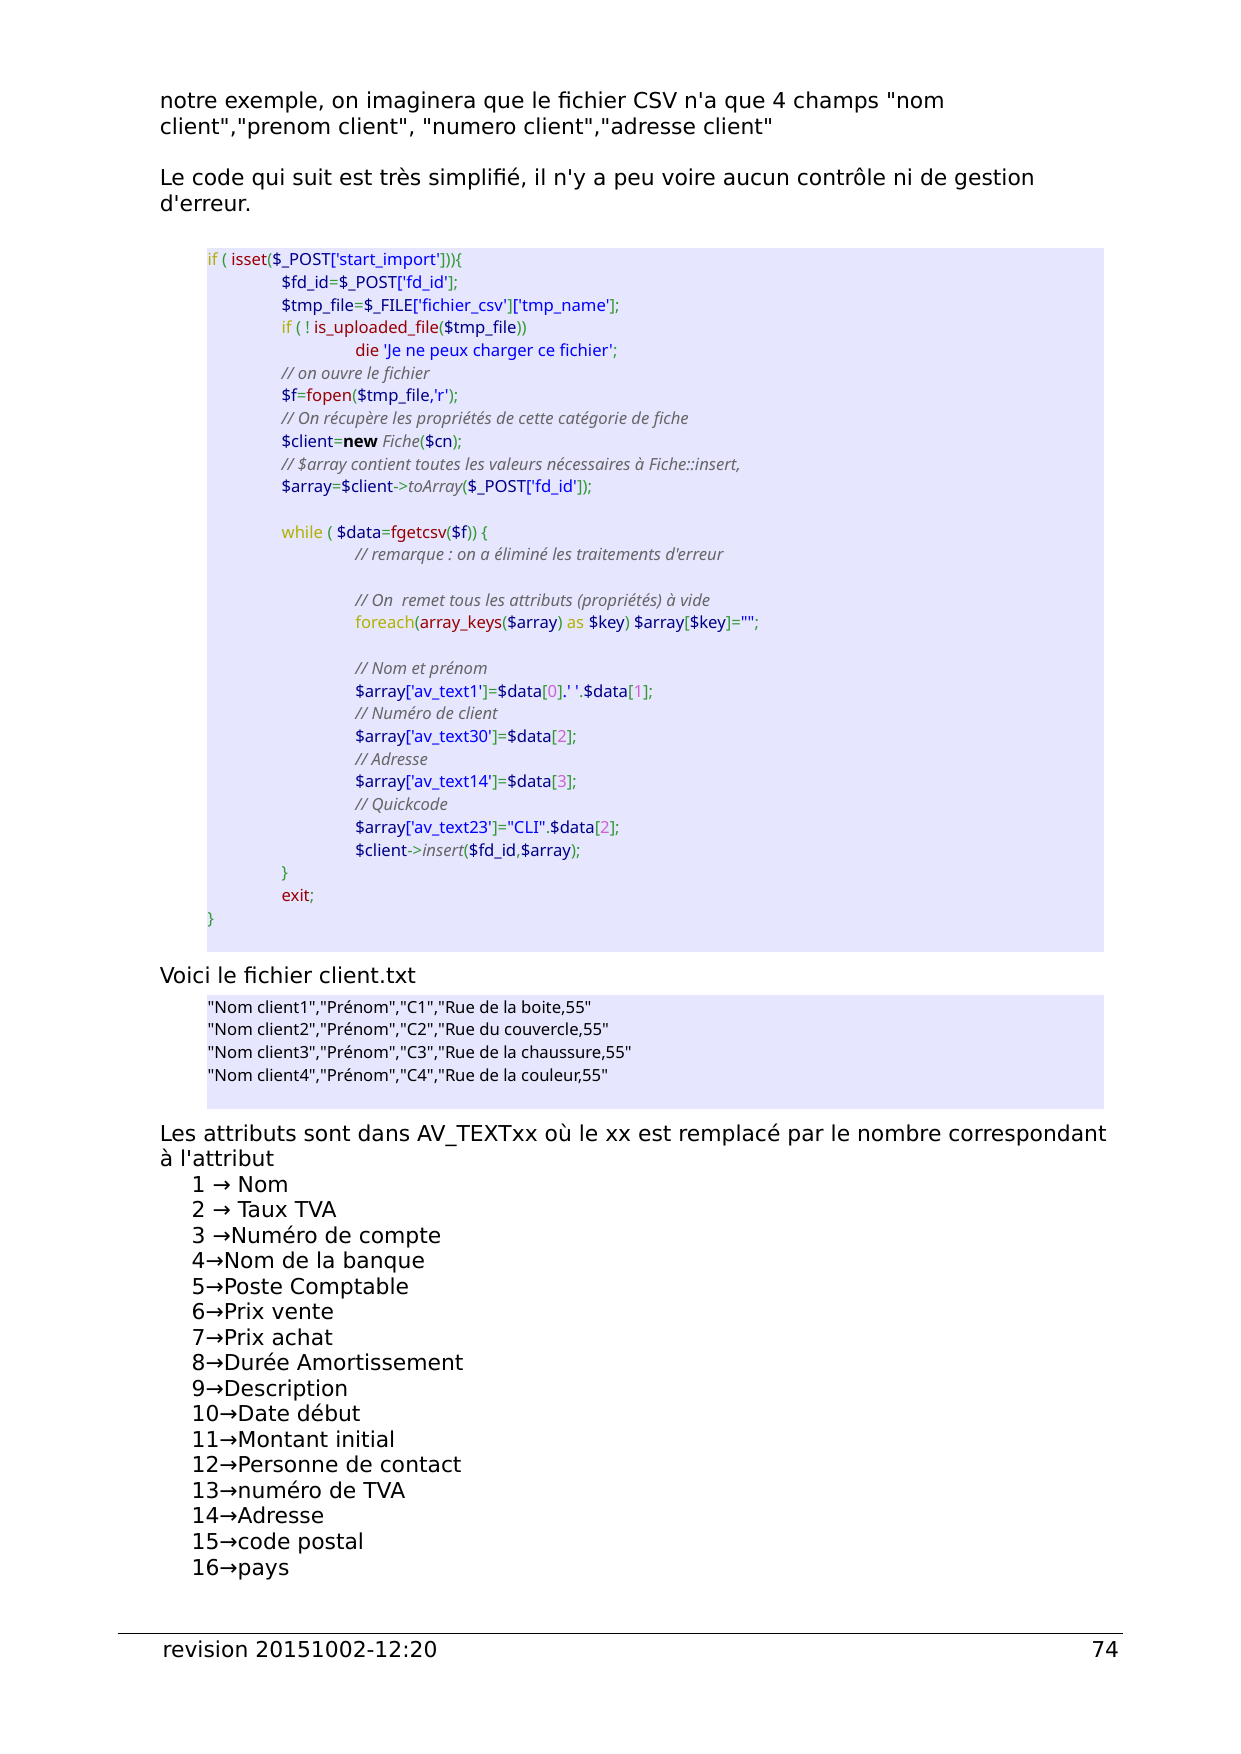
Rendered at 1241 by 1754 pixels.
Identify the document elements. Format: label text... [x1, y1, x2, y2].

text 15→code postal [191, 1529, 1123, 1554]
text 12→Personne de contact [191, 1452, 1123, 1478]
text 3 →Numéro de compte [191, 1223, 1123, 1248]
text if ( isset($_POST['start_import'])){ $fd_id=$_POST['fd_id']; $tmp_file=$_FILE['fichier_csv']['tmp_name']; if ( ! is_uploaded_file($tmp_file)) die 'Je ne peux charger ce fichier'; // on ouvre le fichier $f=fopen($tmp_file,'r'); // On récupère les propriétés de cette catégorie de fiche $client=new Fiche($cn); // $array contient toutes les valeurs nécessaires à Fiche::insert, $array=$client->toArray($_POST['fd_id']); while ( $data=fgetcsv($f)) { // remarque : on a éliminé les traitements d'erreur // On remet tous les attributs (propriétés) à vide foreach(array_keys($array) as $key) $array[$key]=""; // Nom et prénom $array['av_text1']=$data[0].' '.$data[1]; // Numéro de client $array['av_text30']=$data[2]; // Adresse $array['av_text14']=$data[3]; // Quickcode $array['av_text23']="CLI".$data[2]; $client->insert($fd_id,$array); } exit; } [207, 248, 1104, 952]
text 5→Poste Comptable [191, 1274, 1123, 1299]
text 6→Prix vente [191, 1299, 1123, 1325]
text 11→Montant initial [191, 1427, 1123, 1452]
text 13→numéro de TVA [191, 1478, 1123, 1503]
text notre exemple, on imaginera que le fichier CSV n'a que 4 champs "nom client","prenom client", "numero client","adresse client" Le code qui suit est très simplifié, il n'y a peu voire aucun contrôle ni de gestion d'erreur. [159, 88, 1123, 216]
text 14→Adresse [191, 1503, 1123, 1529]
text 1 → Nom [191, 1172, 1123, 1197]
text Voici le fichier client.txt [159, 964, 1123, 989]
text 2 → Taux TVA [191, 1197, 1123, 1223]
text 9→Description [191, 1376, 1123, 1401]
text 10→Date début [191, 1401, 1123, 1427]
text 4→Nom de la banque [191, 1248, 1123, 1274]
text 16→pays [191, 1554, 1123, 1580]
text "Nom client1","Prénom","C1","Rue de la boite,55" "Nom client2","Prénom","C2","Rue du couvercle,55" "Nom client3","Prénom","C3","Rue de la chaussure,55" "Nom client4","Prénom","C4","Rue de la couleur,55" [207, 995, 1104, 1109]
text Les attributs sont dans AV_TEXTxx où le xx est remplacé par le nombre correspondant à l'attribut [159, 1121, 1123, 1172]
text 7→Prix achat [191, 1325, 1123, 1350]
text 8→Durée Amortissement [191, 1350, 1123, 1376]
